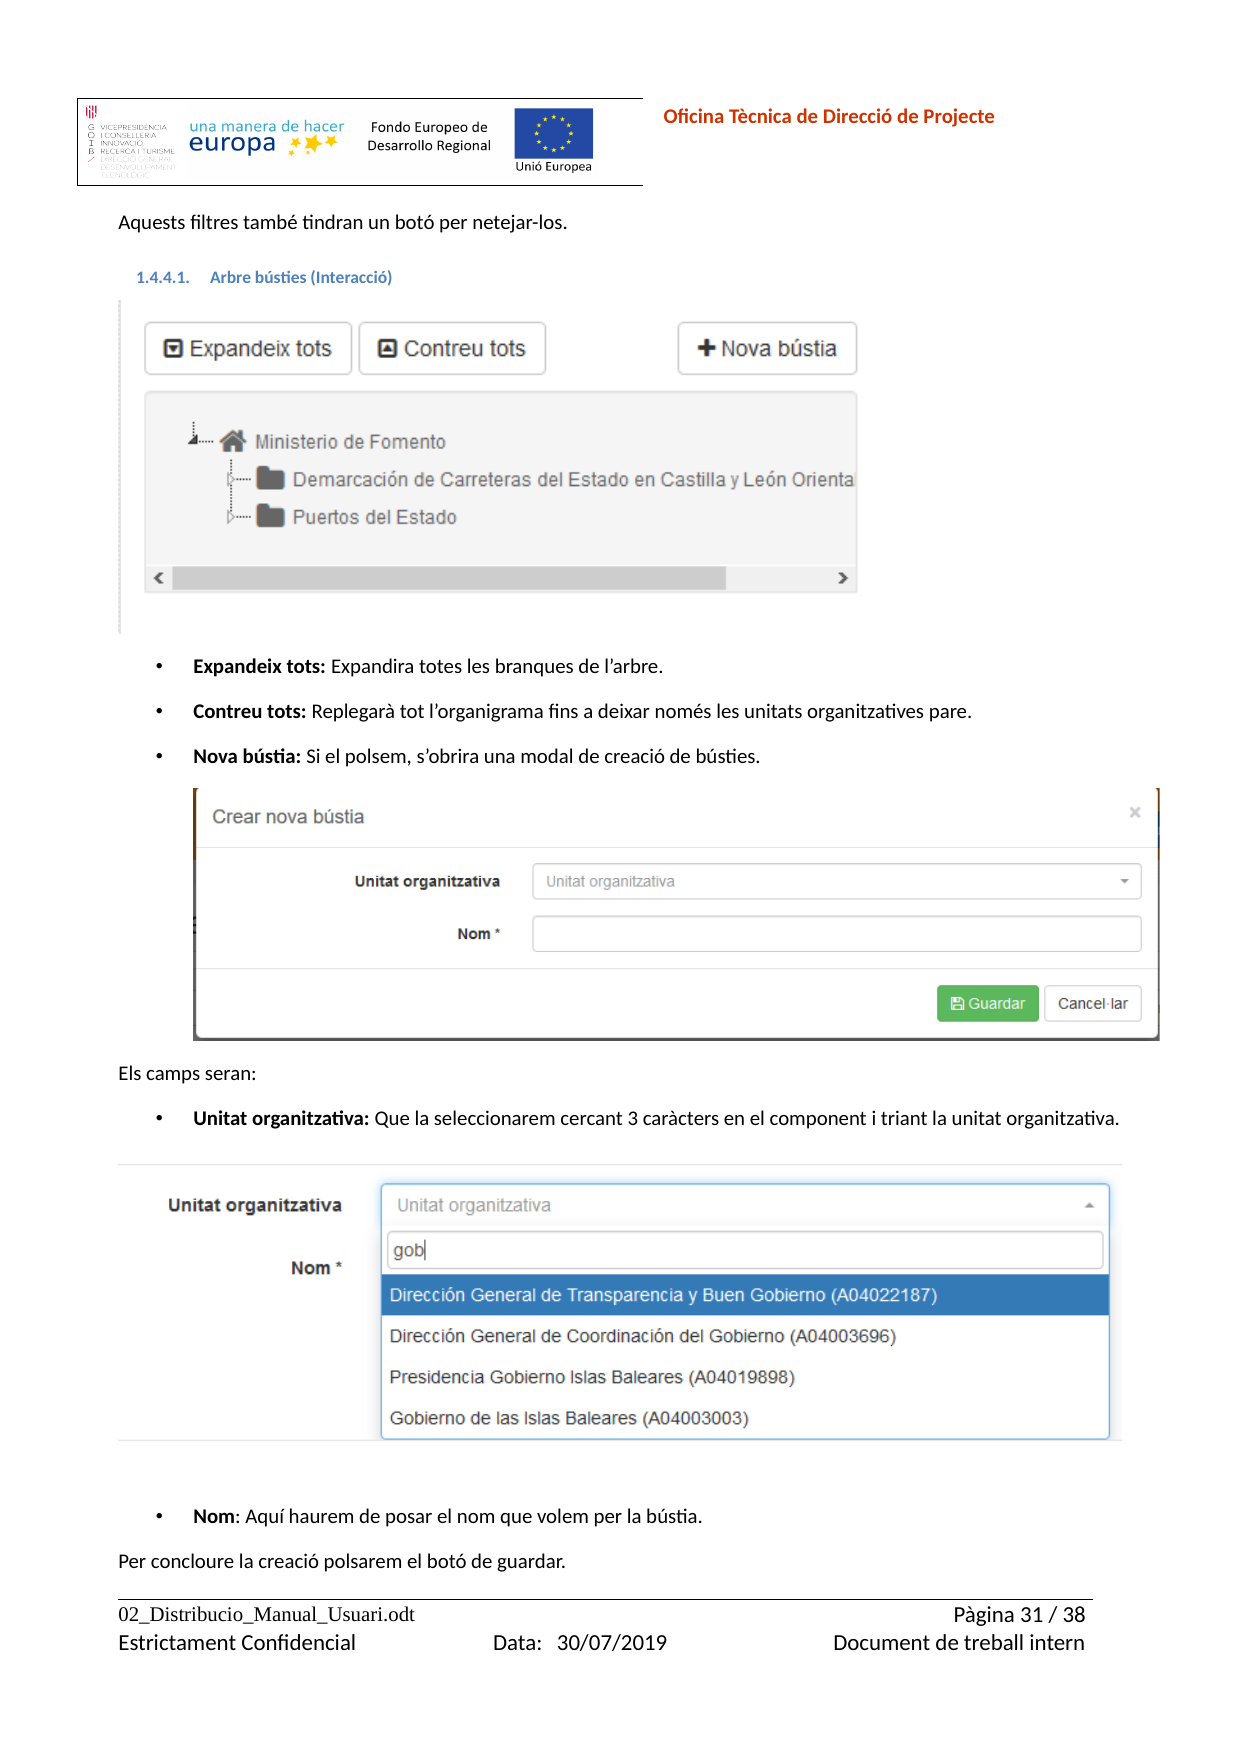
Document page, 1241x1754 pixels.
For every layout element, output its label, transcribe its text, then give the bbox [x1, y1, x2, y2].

list Contreu tots: Replegarà tot l’organigrama fins a deixar només les unitats organitzatives pare. [156, 698, 1122, 723]
picture [118, 300, 878, 634]
subtitle Arbre bústies (Interacció) [136, 267, 1122, 288]
text Els camps seran: [118, 1060, 1122, 1086]
list Unitat organitzativa: Que la seleccionarem cercant 3 caràcters en el component i triant la unitat organitzativa. [156, 1105, 1122, 1131]
picture [193, 788, 1160, 1041]
text Aquests filtres també tindran un botó per netejar-los. [118, 209, 1122, 235]
list Nom: Aquí haurem de posar el nom que volem per la bústia. [156, 1504, 1122, 1529]
text Per concloure la creació polsarem el botó de guardar. [118, 1549, 1122, 1574]
picture [187, 103, 599, 180]
picture [118, 1150, 1123, 1454]
list Expandeix tots: Expandira totes les branques de l’arbre. [156, 653, 1122, 678]
picture [82, 103, 181, 180]
list Nova bústia: Si el polsem, s’obrira una modal de creació de bústies. [156, 743, 1122, 768]
